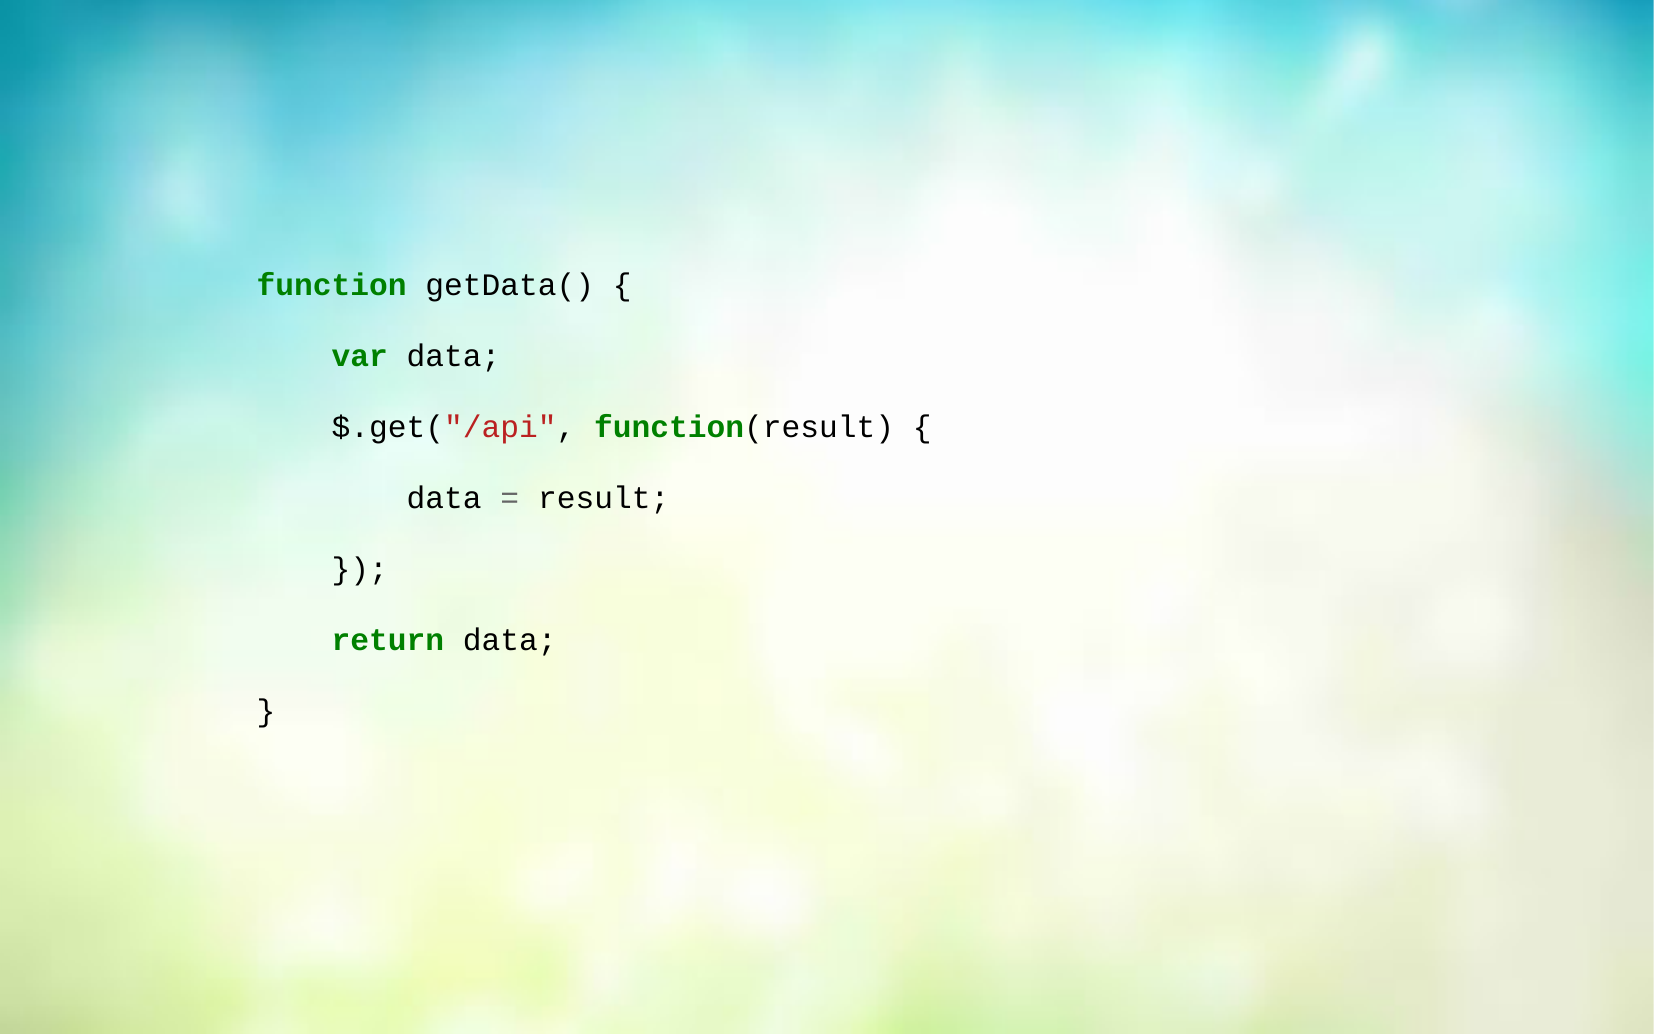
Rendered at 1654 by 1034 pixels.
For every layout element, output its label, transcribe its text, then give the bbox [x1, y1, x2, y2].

text_box function getData() { var data; $.get("/api", function(result) { data = result; }); return data; } [241, 262, 1412, 772]
picture [0, 0, 1654, 1034]
